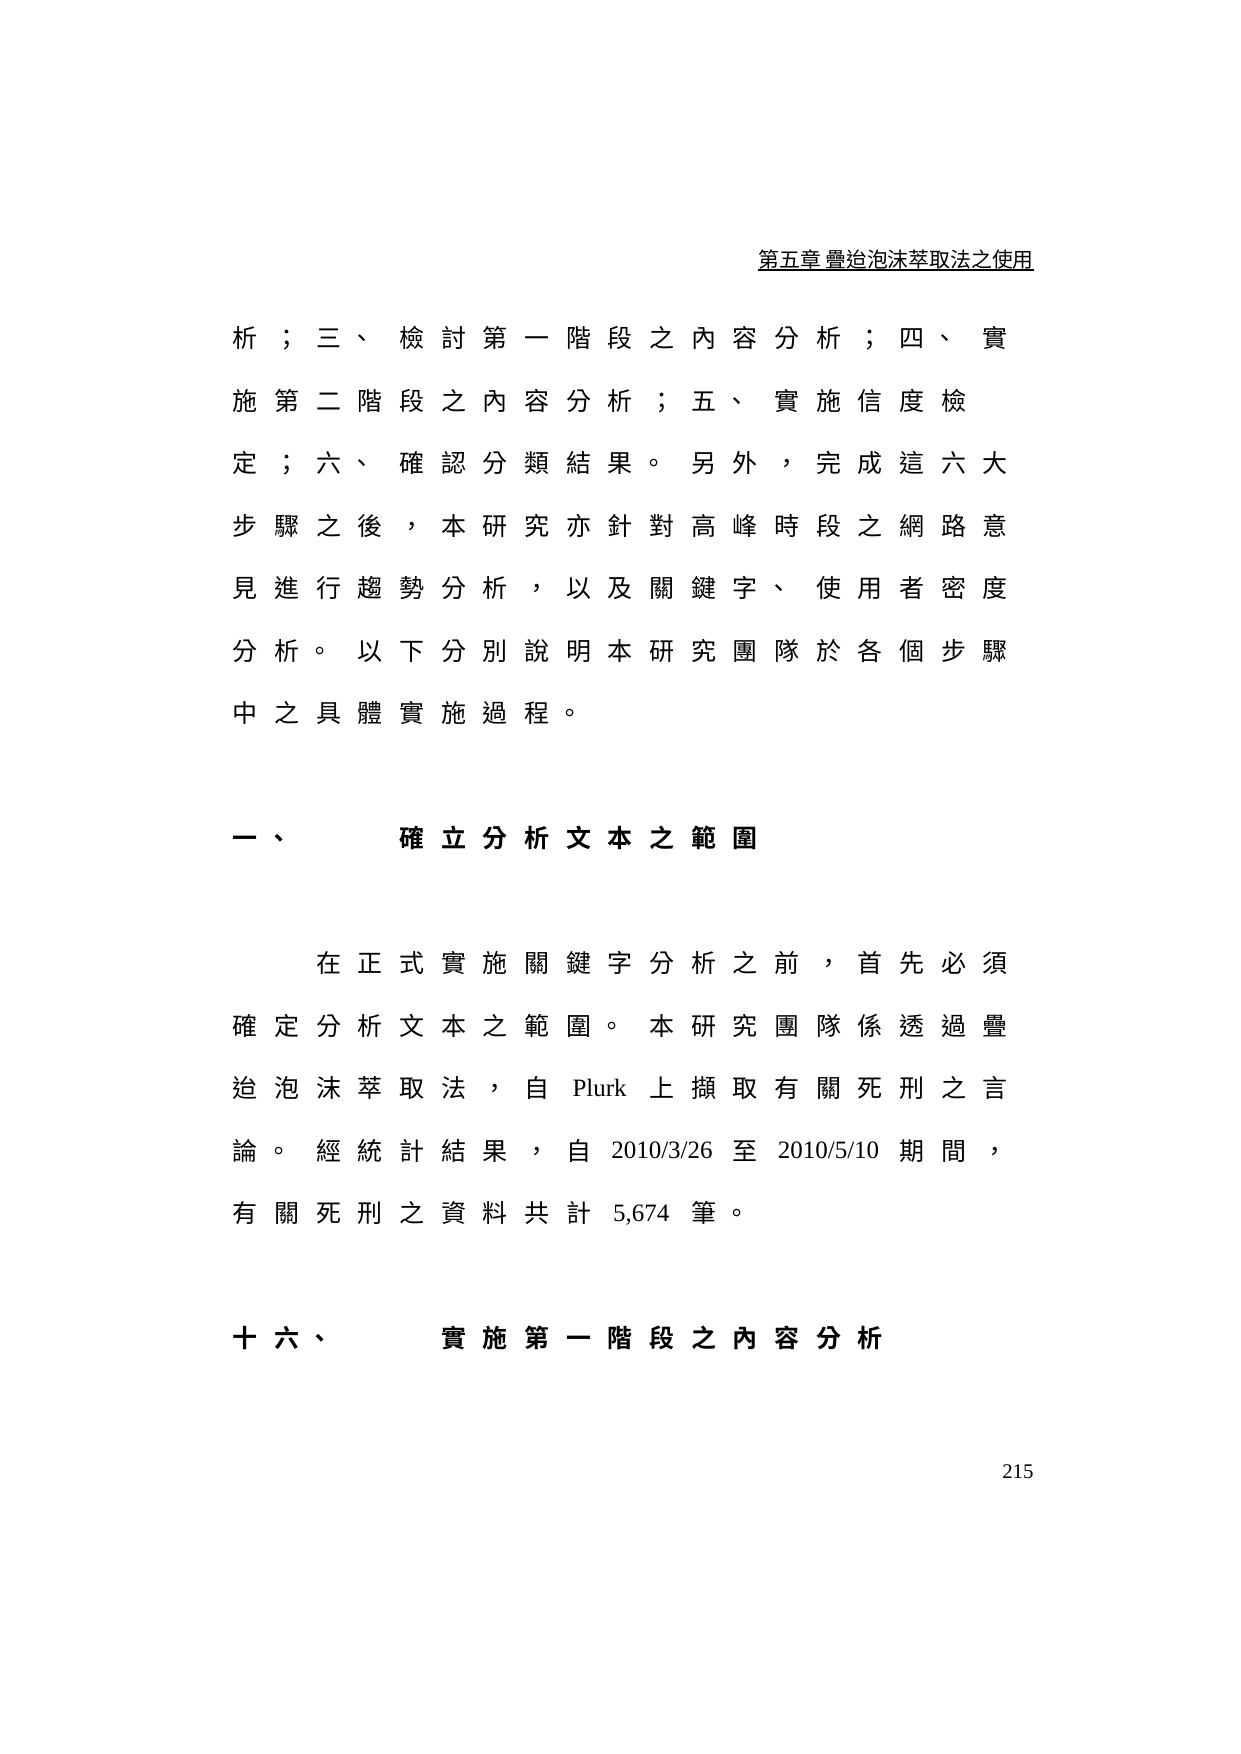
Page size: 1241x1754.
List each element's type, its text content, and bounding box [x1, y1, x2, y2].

text 析；三、檢討第一階段之內容分析；四、實施第二階段之內容分析；五、實施信度檢定；六、確認分類結果。另外，完成這六大步驟之後，本研究亦針對高峰時段之網路意見進行趨勢分析，以及關鍵字、使用者密度分析。以下分別說明本研究團隊於各個步驟中之具體實施過程。 [224, 295, 1016, 733]
list 實施第一階段之內容分析 [224, 1295, 1016, 1358]
text 在正式實施關鍵字分析之前，首先必須確定分析文本之範圍。本研究團隊係透過疊迨泡沫萃取法，自Plurk上擷取有關死刑之言論。經統計結果，自2010/3/26至2010/5/10期間，有關死刑之資料共計5,674筆。 [224, 920, 1016, 1233]
list 確立分析文本之範圍 [224, 795, 1016, 858]
